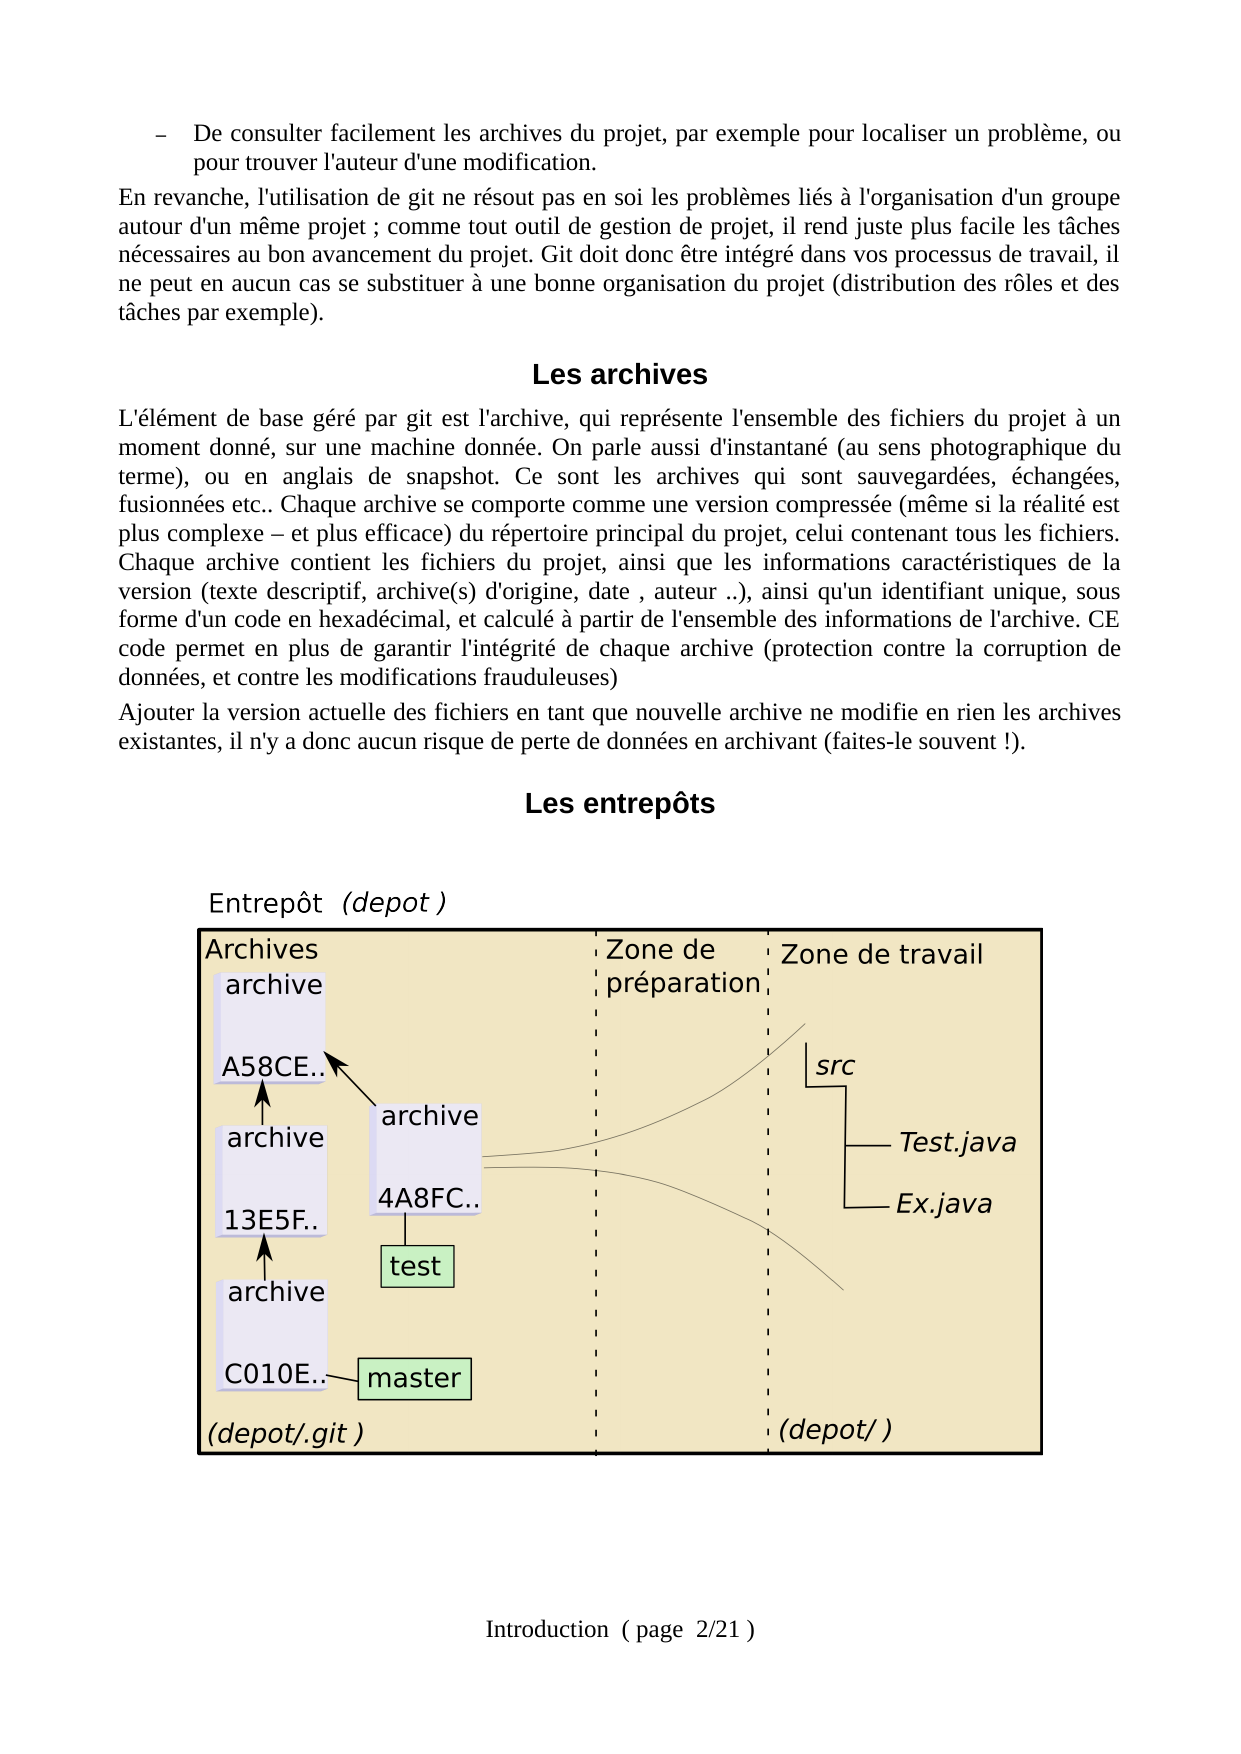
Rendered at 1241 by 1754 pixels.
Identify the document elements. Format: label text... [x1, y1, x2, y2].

text Ajouter la version actuelle des fichiers en tant que nouvelle archive ne modifie en rien les archives existantes, il n'y a donc aucun risque de perte de données en archivant (faites-le souvent !). [118, 697, 1122, 755]
list De consulter facilement les archives du projet, par exemple pour localiser un problème, ou pour trouver l'auteur d'une modification. [156, 118, 1122, 176]
text En revanche, l'utilisation de git ne résout pas en soi les problèmes liés à l'organisation d'un groupe autour d'un même projet ; comme tout outil de gestion de projet, il rend juste plus facile les tâches nécessaires au bon avancement du projet. Git doit donc être intégré dans vos processus de travail, il ne peut en aucun cas se substituer à une bonne organisation du projet (distribution des rôles et des tâches par exemple). [118, 182, 1122, 326]
picture [197, 891, 1043, 1457]
subtitle Les archives [118, 357, 1122, 391]
subtitle Les entrepôts [118, 786, 1122, 820]
text L'élément de base géré par git est l'archive, qui représente l'ensemble des fichiers du projet à un moment donné, sur une machine donnée. On parle aussi d'instantané (au sens photographique du terme), ou en anglais de snapshot. Ce sont les archives qui sont sauvegardées, échangées, fusionnées etc.. Chaque archive se comporte comme une version compressée (même si la réalité est plus complexe – et plus efficace) du répertoire principal du projet, celui contenant tous les fichiers. Chaque archive contient les fichiers du projet, ainsi que les informations caractéristiques de la version (texte descriptif, archive(s) d'origine, date , auteur ..), ainsi qu'un identifiant unique, sous forme d'un code en hexadécimal, et calculé à partir de l'ensemble des informations de l'archive. CE code permet en plus de garantir l'intégrité de chaque archive (protection contre la corruption de données, et contre les modifications frauduleuses) [118, 403, 1122, 691]
